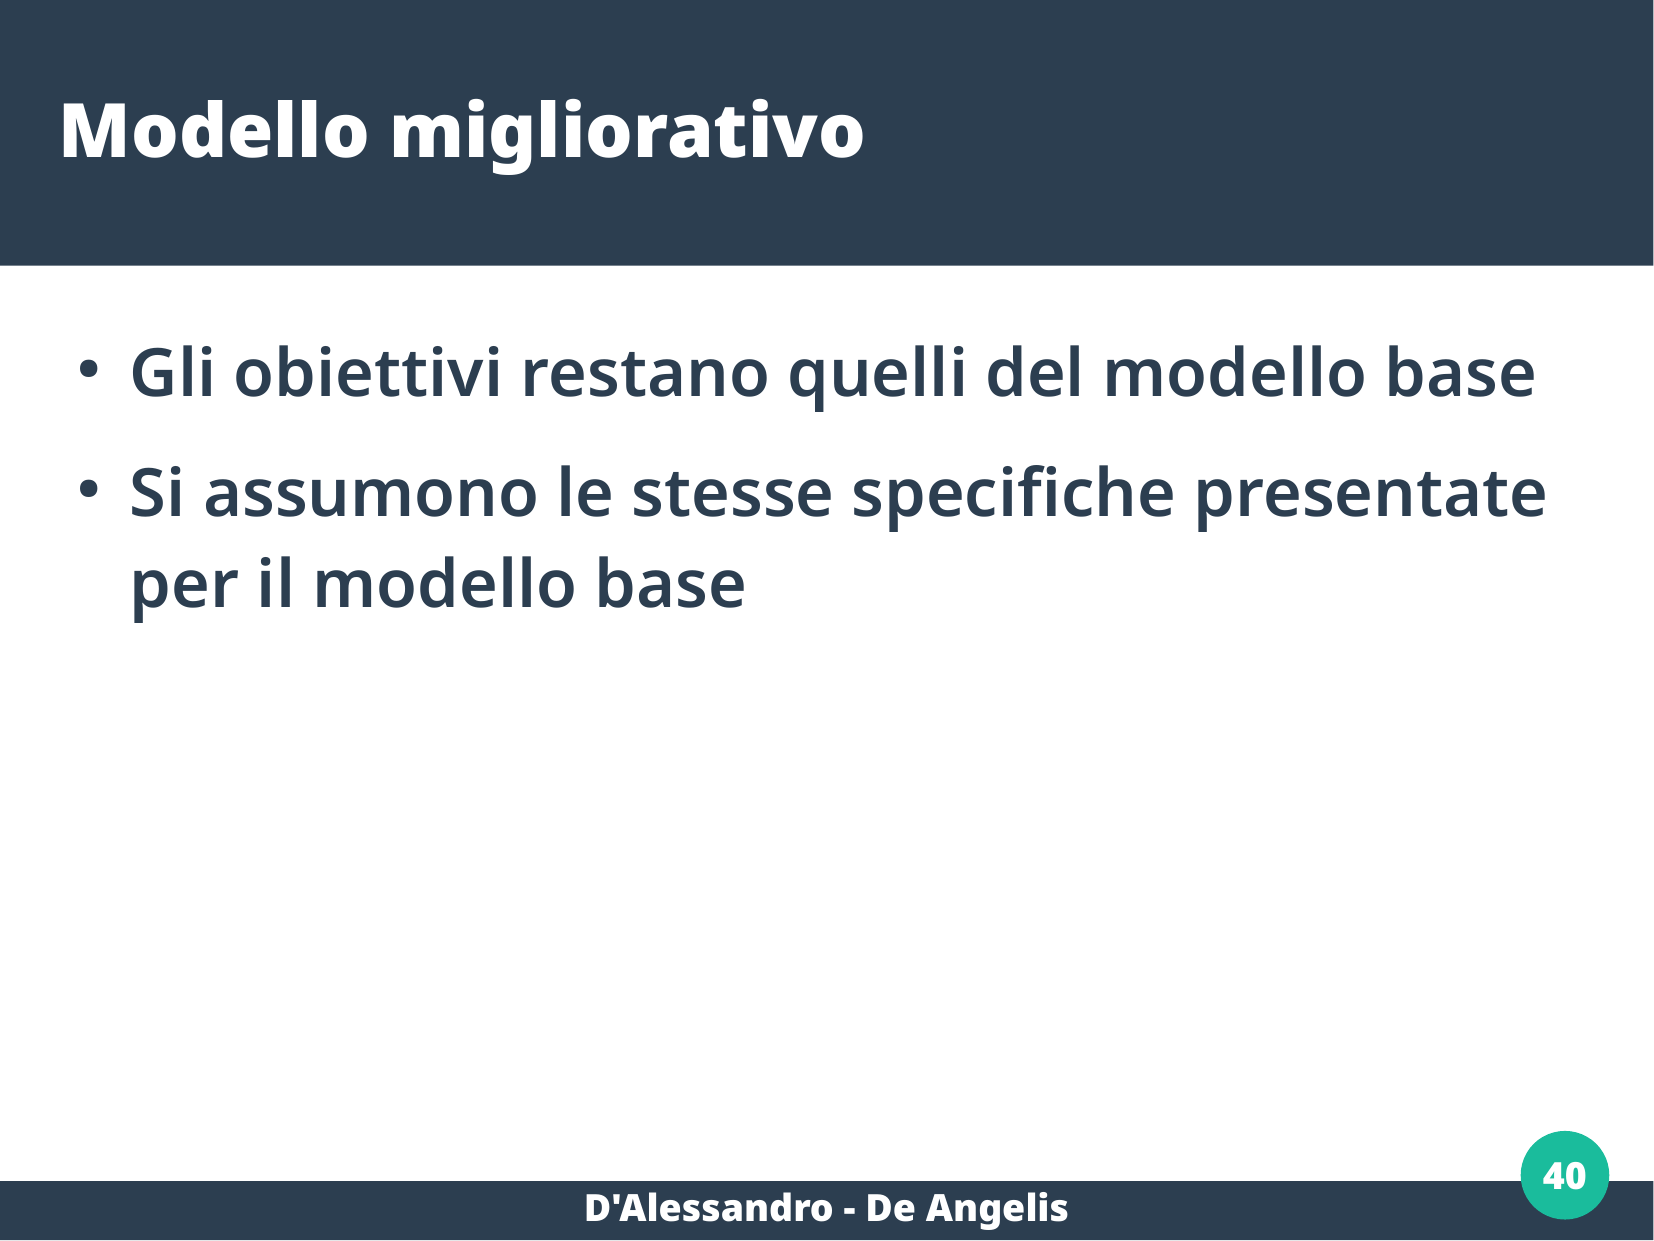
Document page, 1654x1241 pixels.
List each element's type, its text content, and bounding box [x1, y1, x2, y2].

list Gli obiettivi restano quelli del modello base Si assumono le stesse specifiche presentate per il modello base [59, 324, 1595, 1152]
title Modello migliorativo [59, 49, 1595, 207]
